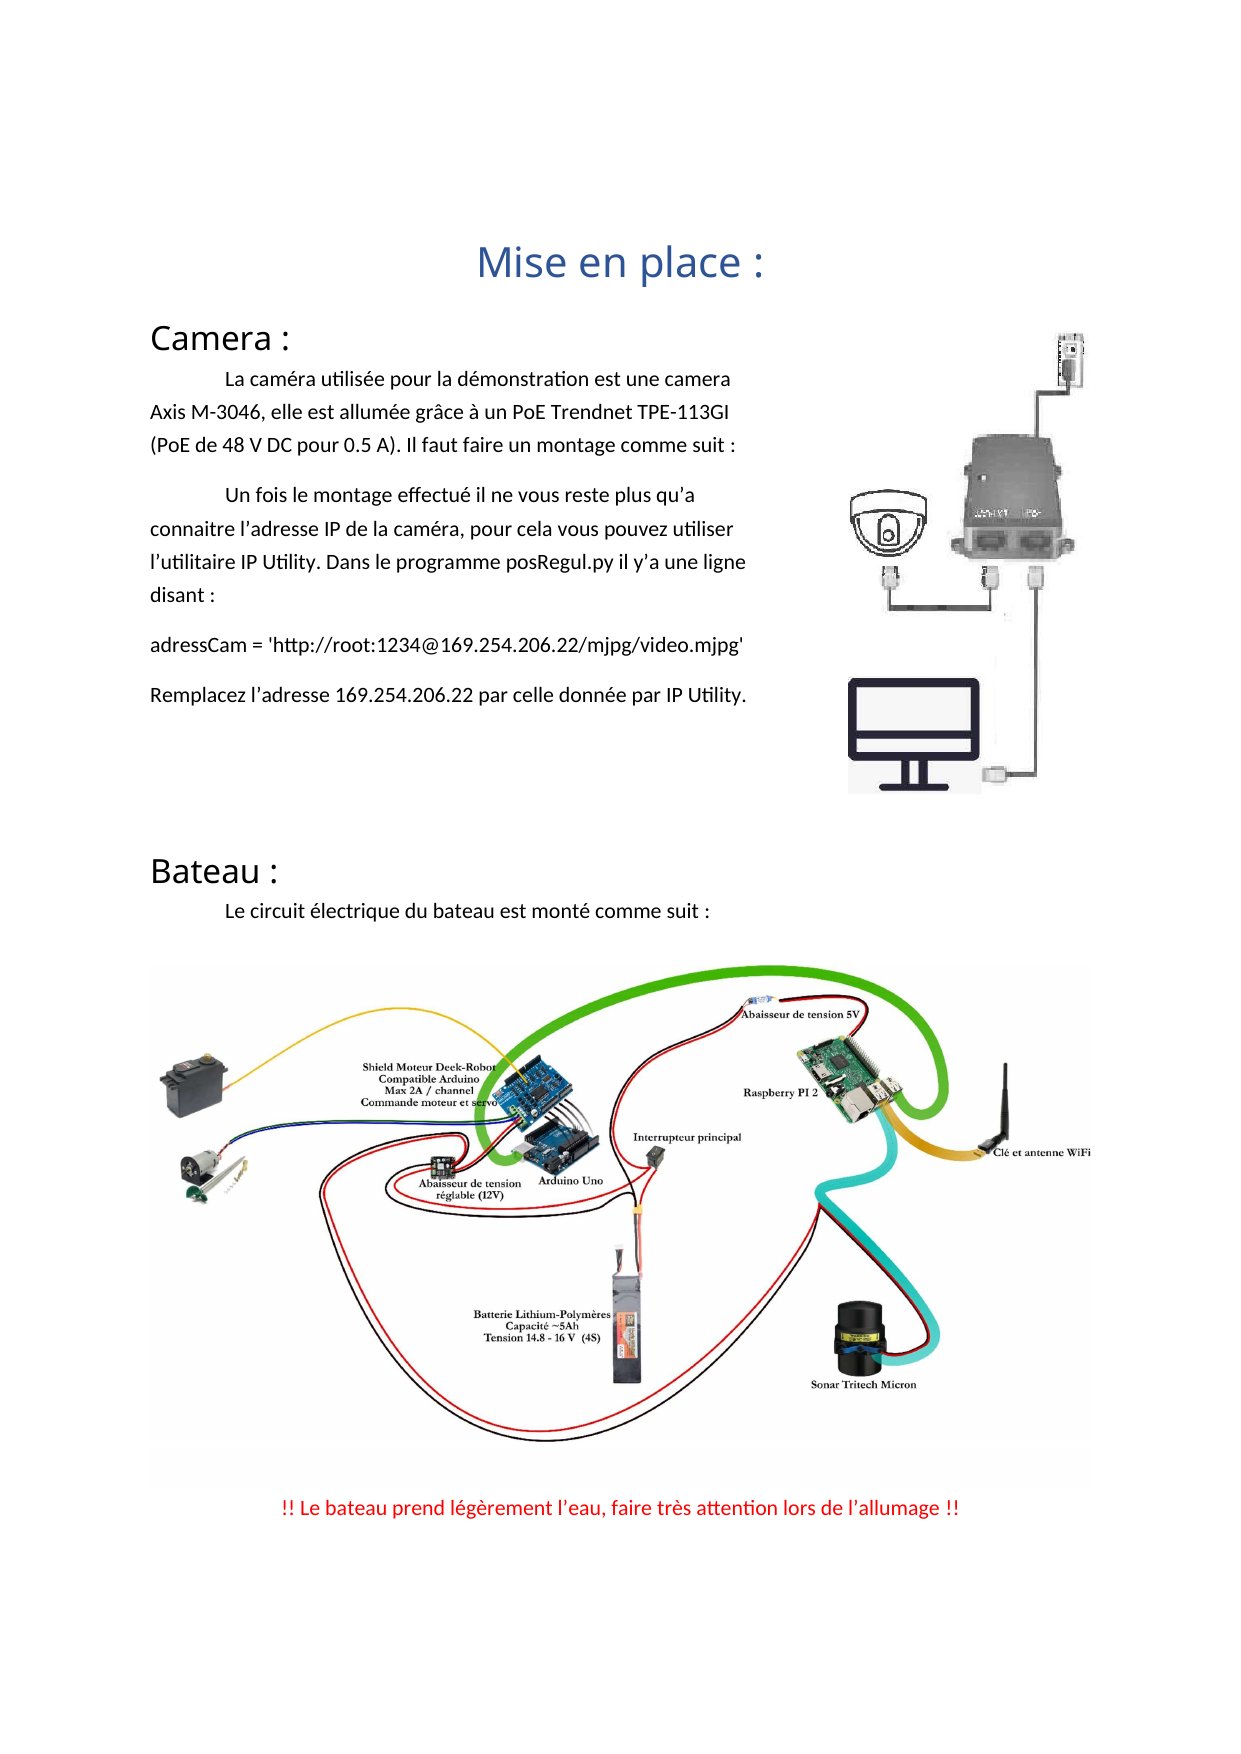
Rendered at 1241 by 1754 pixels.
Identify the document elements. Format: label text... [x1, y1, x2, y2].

subtitle Camera : [150, 315, 770, 361]
subtitle Bateau : [150, 848, 1090, 893]
text Un fois le montage effectué il ne vous reste plus qu’a connaitre l’adresse IP de la caméra, pour cela vous pouvez utiliser l’utilitaire IP Utility. Dans le programme posRegul.py il y’a une ligne disant : [150, 481, 770, 608]
text adressCam = 'http://root:1234@169.254.206.22/mjpg/video.mjpg' [150, 631, 770, 658]
text [150, 1442, 1090, 1449]
text [150, 948, 1090, 965]
subtitle Mise en place : [150, 233, 1090, 290]
text La caméra utilisée pour la démonstration est une camera Axis M-3046, elle est allumée grâce à un PoE Trendnet TPE-113GI (PoE de 48 V DC pour 0.5 A). Il faut faire un montage comme suit : [150, 365, 770, 458]
text Le circuit électrique du bateau est monté comme suit : [150, 898, 1090, 924]
text Remplacez l’adresse 169.254.206.22 par celle donnée par IP Utility. [150, 681, 770, 708]
text !! Le bateau prend légèrement l’eau, faire très attention lors de l’allumage !! [150, 1487, 1090, 1520]
